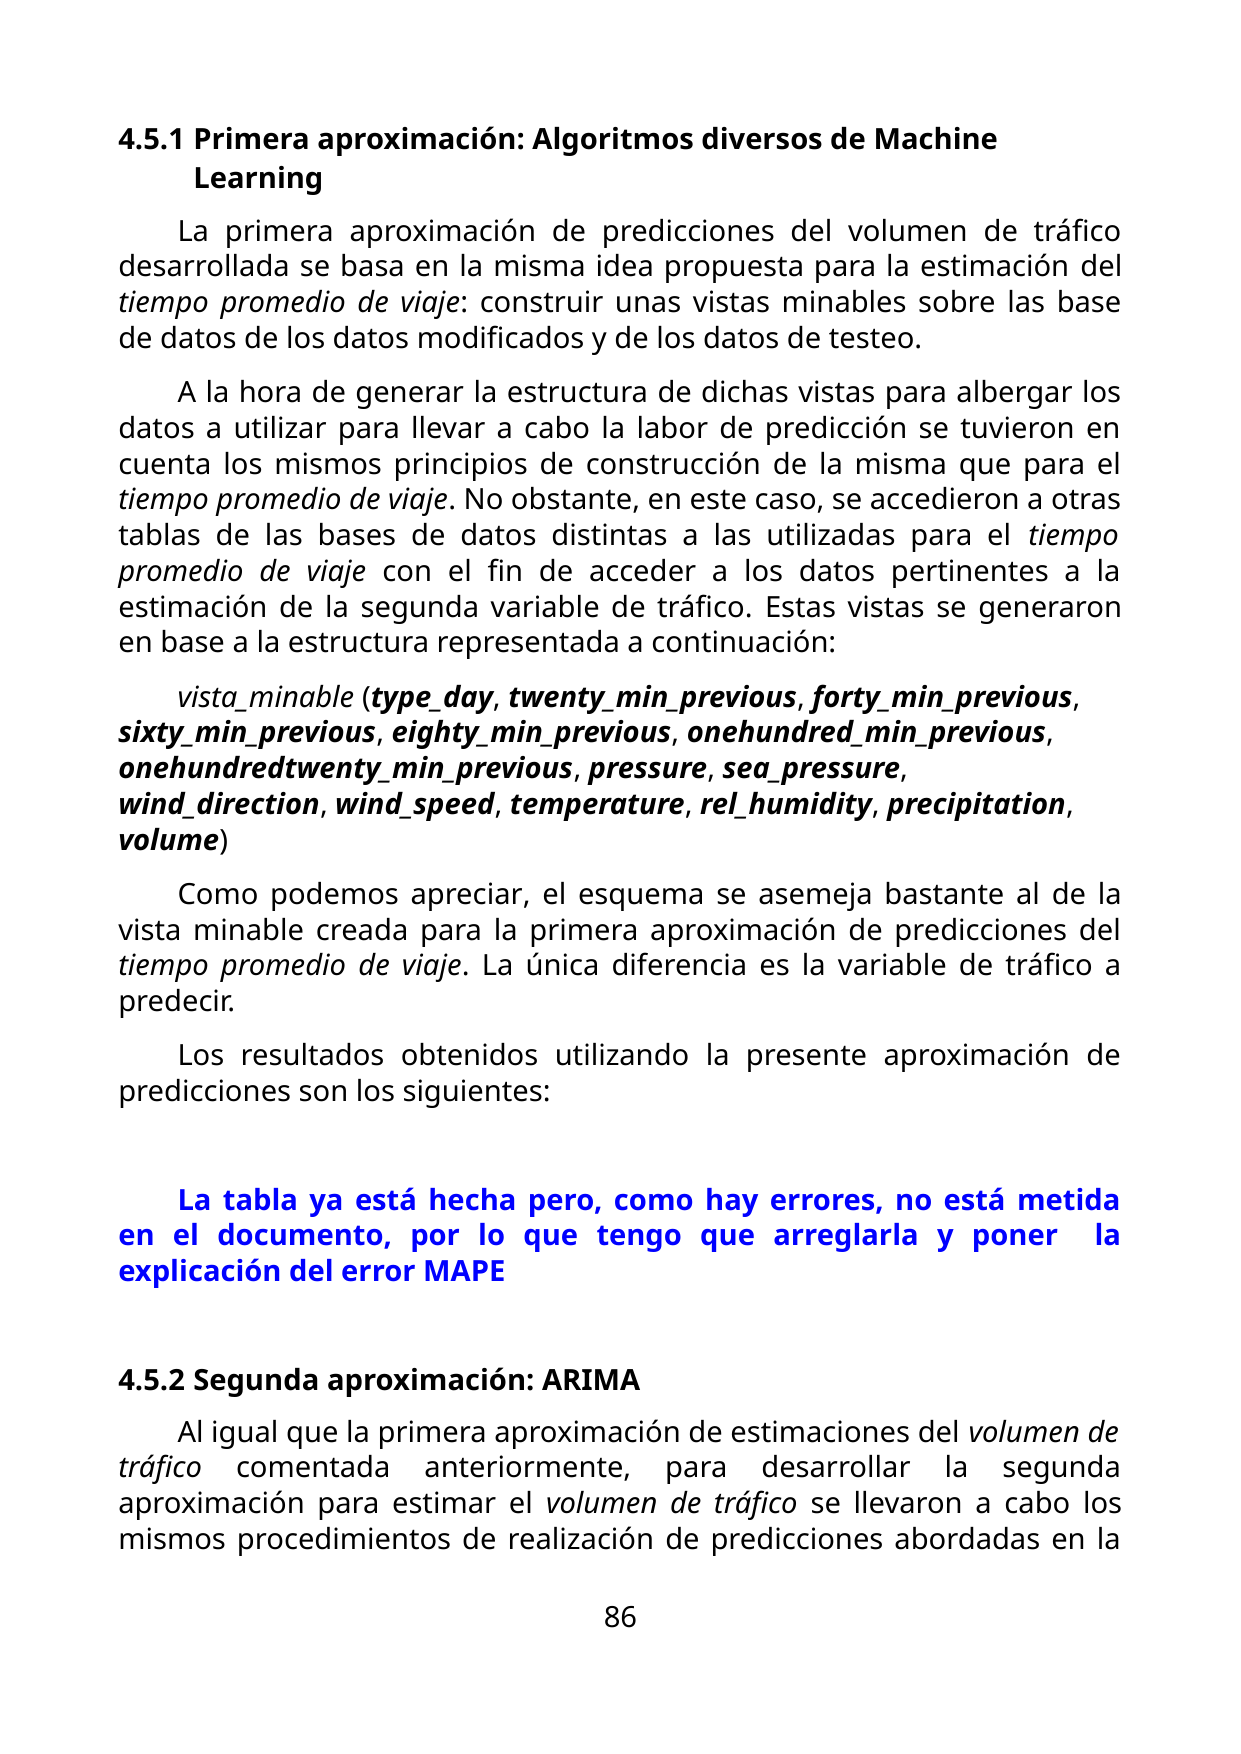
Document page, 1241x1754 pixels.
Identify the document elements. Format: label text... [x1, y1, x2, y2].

subtitle Segunda aproximación: ARIMA [118, 1359, 1122, 1398]
text La primera aproximación de predicciones del volumen de tráfico desarrollada se basa en la misma idea propuesta para la estimación del tiempo promedio de viaje: construir unas vistas minables sobre las base de datos de los datos modificados y de los datos de testeo. [118, 210, 1122, 357]
text Como podemos apreciar, el esquema se asemeja bastante al de la vista minable creada para la primera aproximación de predicciones del tiempo promedio de viaje. La única diferencia es la variable de tráfico a predecir. [118, 873, 1122, 1020]
text Al igual que la primera aproximación de estimaciones del volumen de tráfico comentada anteriormente, para desarrollar la segunda aproximación para estimar el volumen de tráfico se llevaron a cabo los mismos procedimientos de realización de predicciones abordadas en la [118, 1411, 1122, 1558]
text La tabla ya está hecha pero, como hay errores, no está metida en el documento, por lo que tengo que arreglarla y poner la explicación del error MAPE [118, 1179, 1122, 1290]
text A la hora de generar la estructura de dichas vistas para albergar los datos a utilizar para llevar a cabo la labor de predicción se tuvieron en cuenta los mismos principios de construcción de la misma que para el tiempo promedio de viaje. No obstante, en este caso, se accedieron a otras tablas de las bases de datos distintas a las utilizadas para el tiempo promedio de viaje con el fin de acceder a los datos pertinentes a la estimación de la segunda variable de tráfico. Estas vistas se generaron en base a la estructura representada a continuación: [118, 371, 1122, 661]
text vista_minable (type_day, twenty_min_previous, forty_min_previous, sixty_min_previous, eighty_min_previous, onehundred_min_previous, onehundredtwenty_min_previous, pressure, sea_pressure, wind_direction, wind_speed, temperature, rel_humidity, precipitation, volume) [118, 676, 1122, 858]
subtitle Primera aproximación: Algoritmos diversos de Machine Learning [118, 118, 1122, 197]
text Los resultados obtenidos utilizando la presente aproximación de predicciones son los siguientes: [118, 1034, 1122, 1110]
